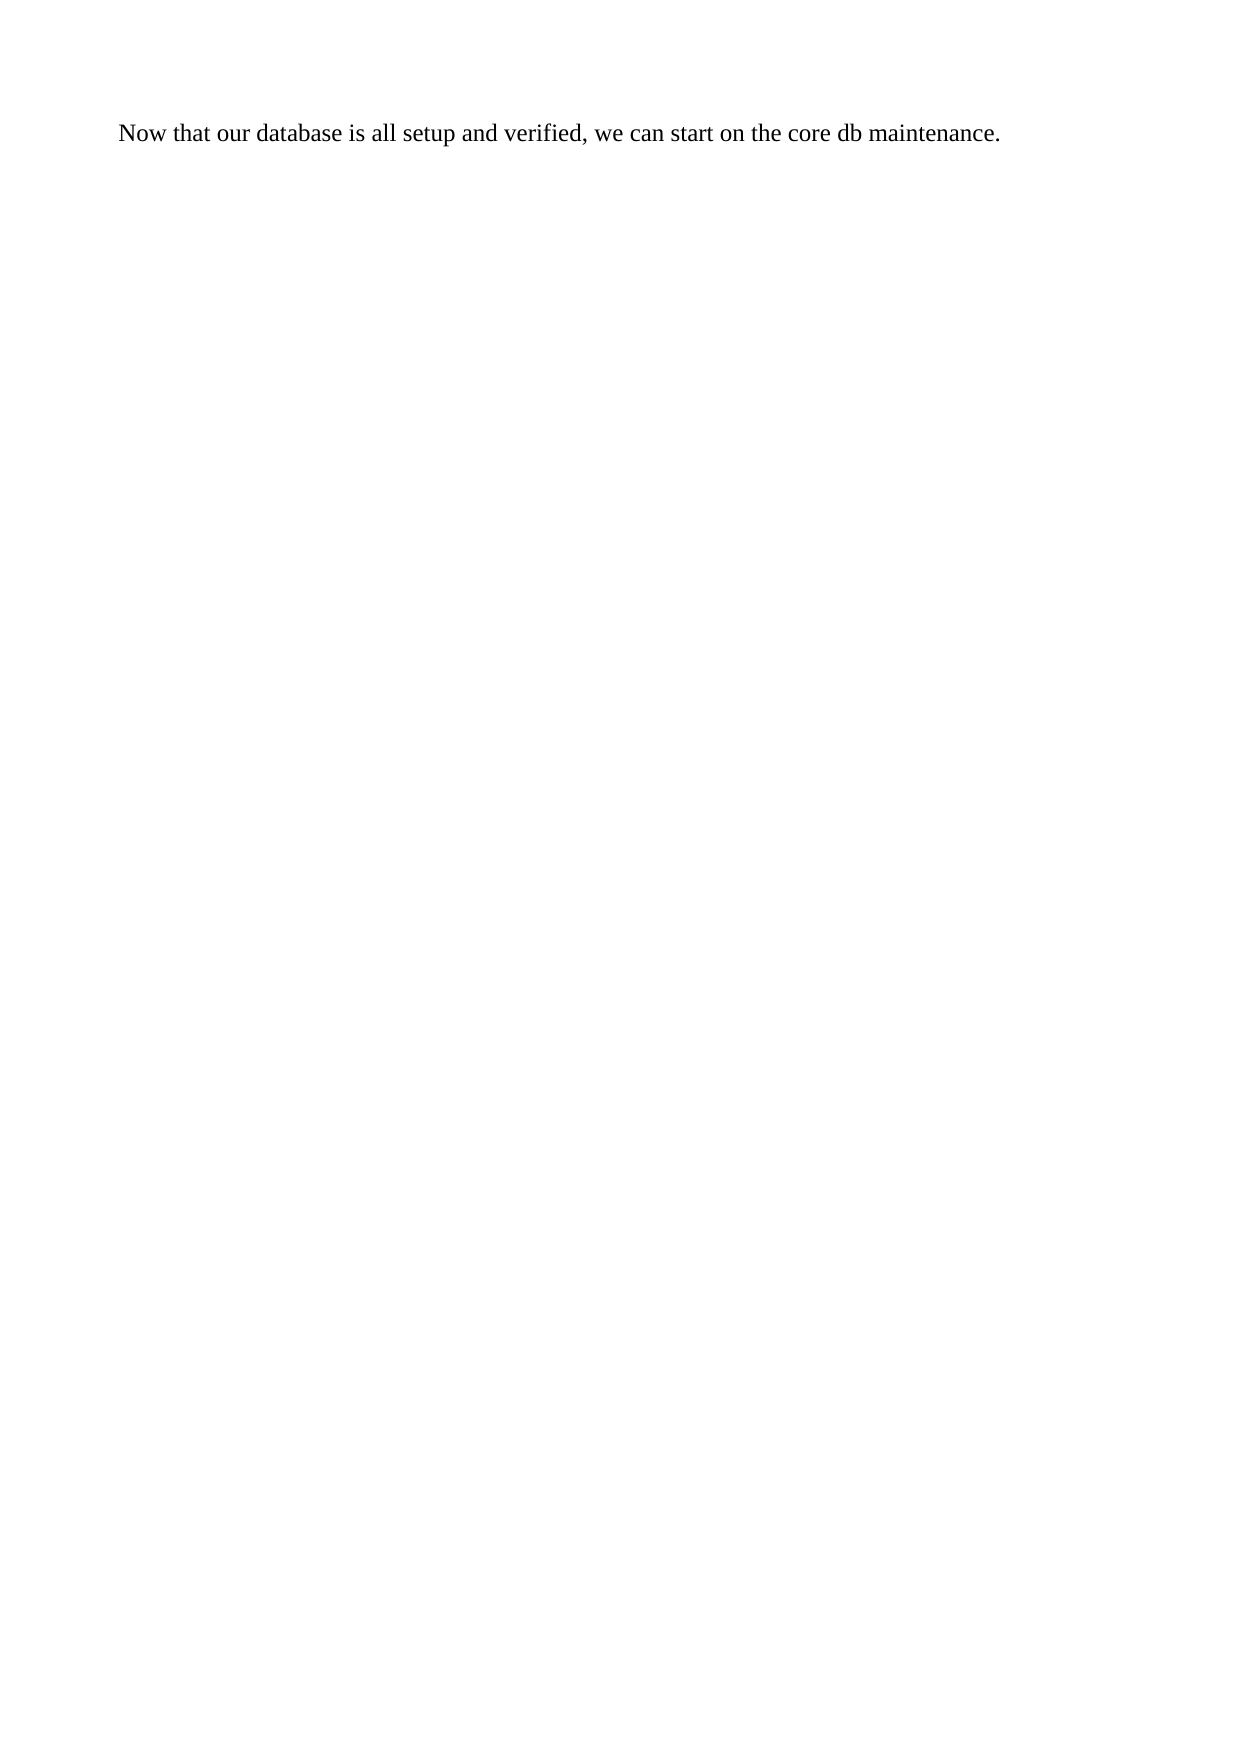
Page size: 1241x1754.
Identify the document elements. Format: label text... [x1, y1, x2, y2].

text Now that our database is all setup and verified, we can start on the core db maintenance. [118, 118, 1122, 147]
